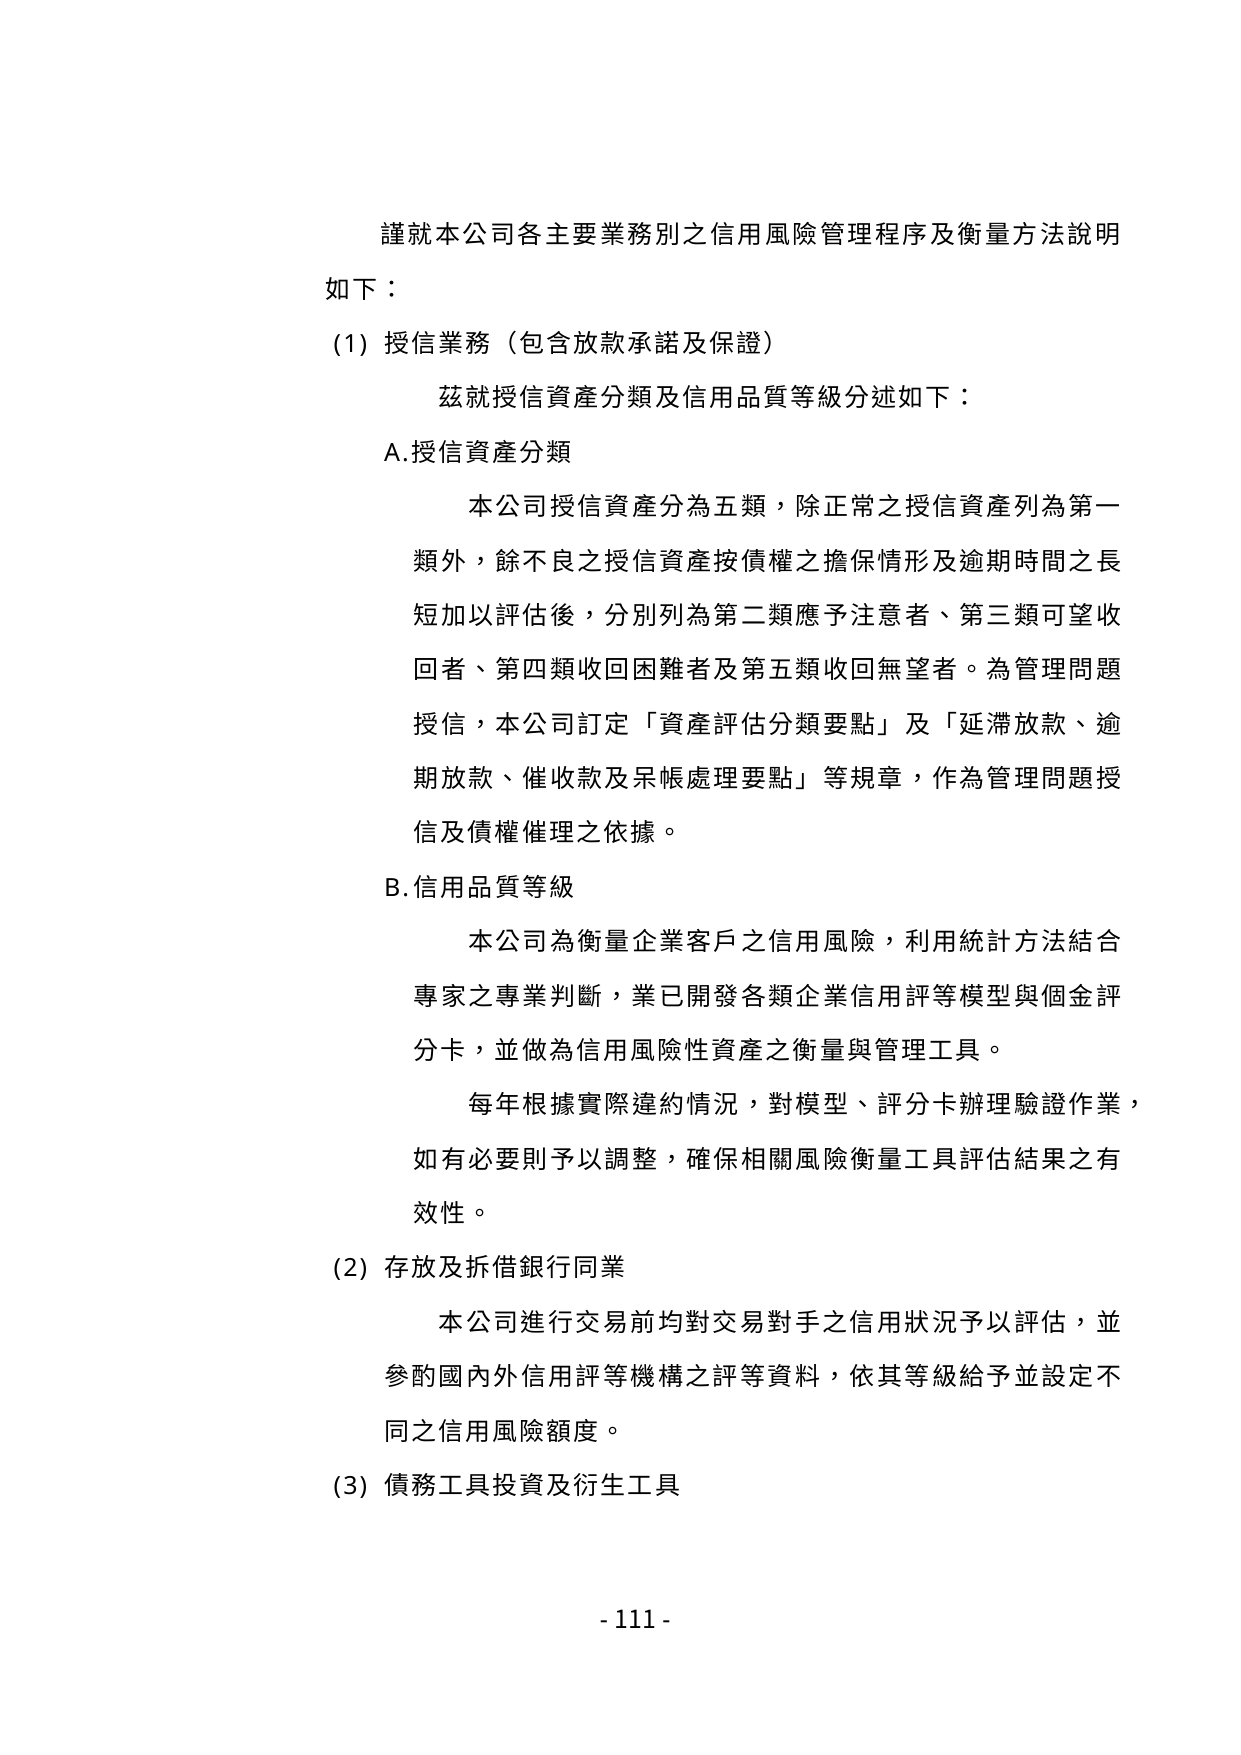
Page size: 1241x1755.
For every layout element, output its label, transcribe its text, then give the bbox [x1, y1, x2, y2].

text (2) 存放及拆借銀行同業 [325, 1248, 1122, 1284]
text 本公司授信資產分為五類，除正常之授信資產列為第一類外，餘不良之授信資產按債權之擔保情形及逾期時間之長短加以評估後，分別列為第二類應予注意者、第三類可望收回者、第四類收回困難者及第五類收回無望者。為管理問題授信，本公司訂定「資產評估分類要點」及「延滯放款、逾期放款、催收款及呆帳處理要點」等規章，作為管理問題授信及債權催理之依據。 [413, 487, 1122, 849]
text 本公司進行交易前均對交易對手之信用狀況予以評估，並參酌國內外信用評等機構之評等資料，依其等級給予並設定不同之信用風險額度。 [384, 1302, 1122, 1447]
text 謹就本公司各主要業務別之信用風險管理程序及衡量方法說明如下： [325, 215, 1122, 305]
text 茲就授信資產分類及信用品質等級分述如下： [384, 378, 1122, 414]
text (3) 債務工具投資及衍生工具 [325, 1465, 1122, 1502]
text B. 信用品質等級 [384, 867, 1122, 903]
text 每年根據實際違約情況，對模型、評分卡辦理驗證作業，如有必要則予以調整，確保相關風險衡量工具評估結果之有效性。 [413, 1085, 1122, 1230]
text (1) 授信業務（包含放款承諾及保證） [325, 323, 1122, 360]
text A.授信資產分類 [384, 432, 1122, 468]
text 本公司為衡量企業客戶之信用風險，利用統計方法結合專家之專業判斷，業已開發各類企業信用評等模型與個金評分卡，並做為信用風險性資產之衡量與管理工具。 [413, 922, 1122, 1067]
